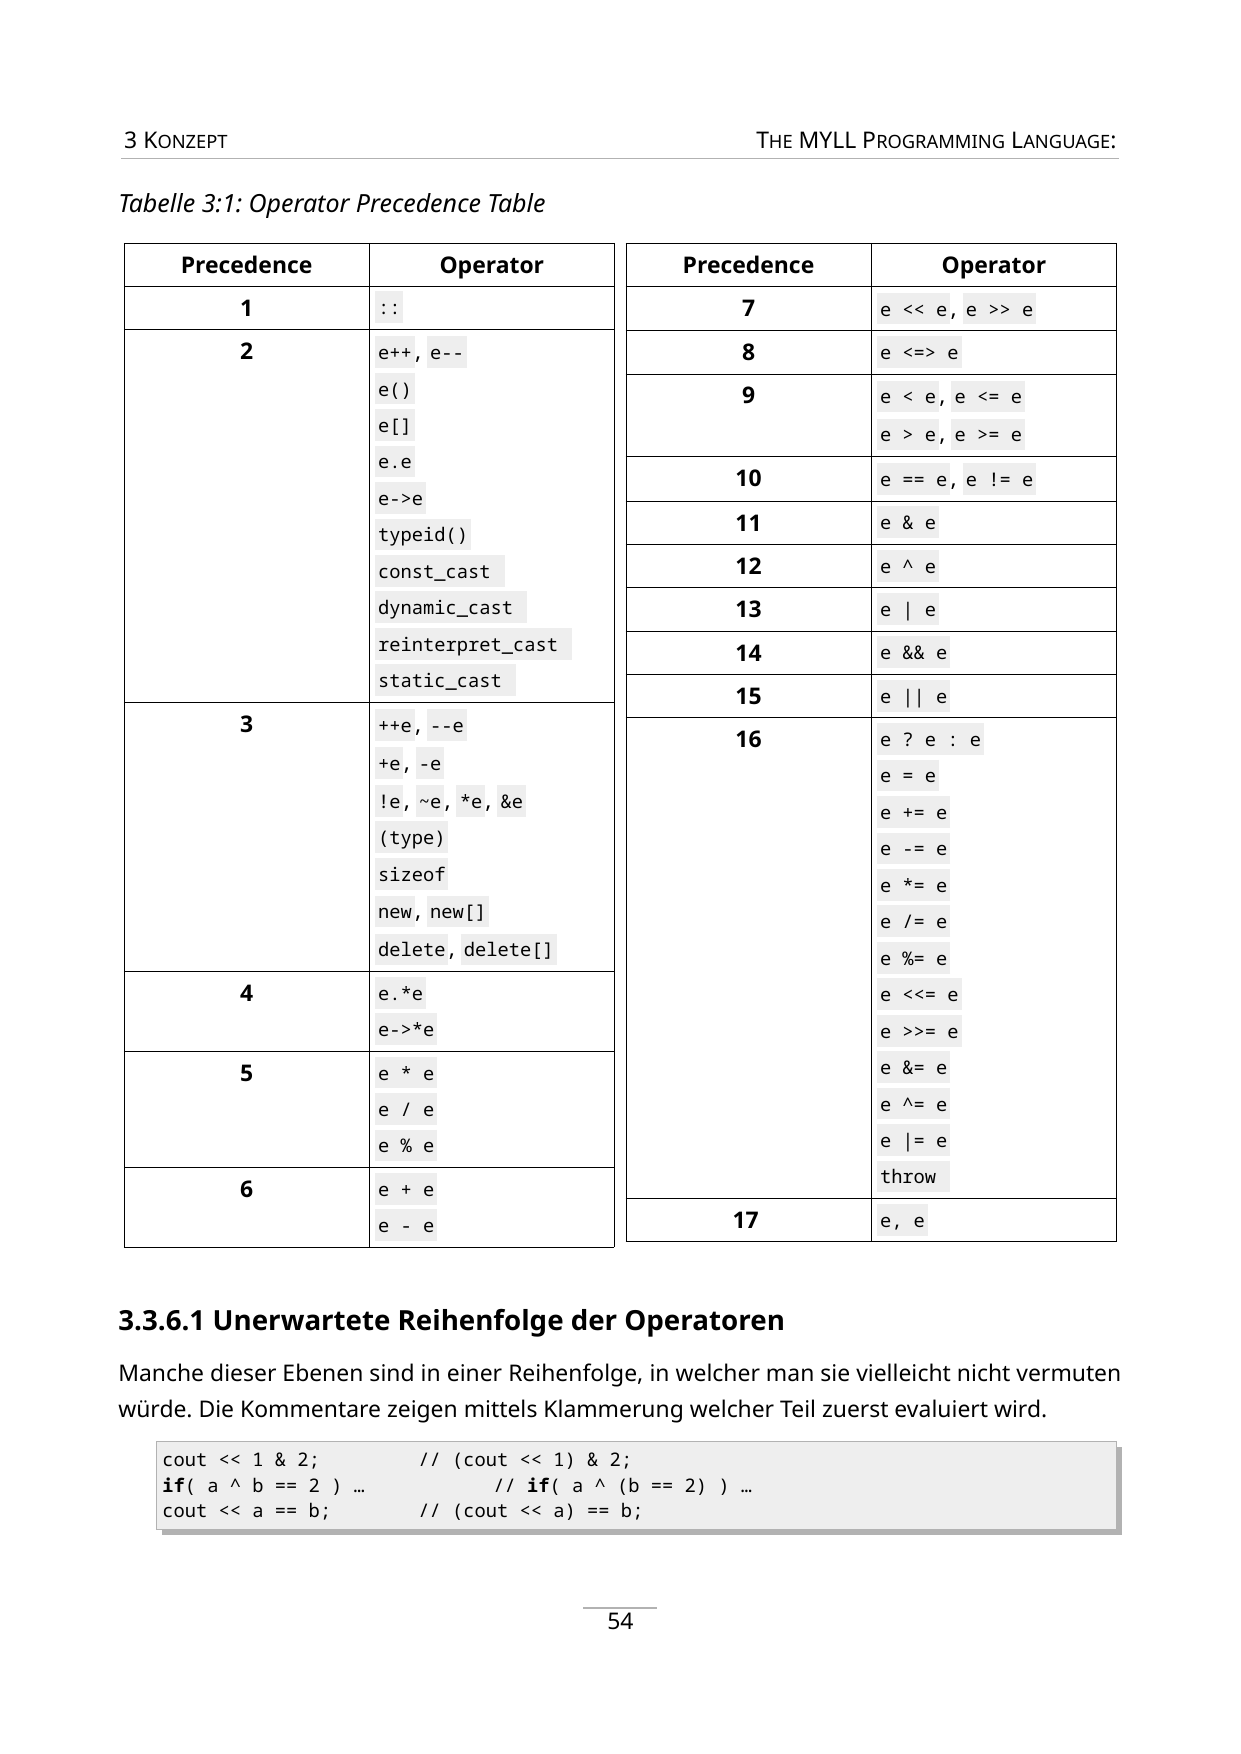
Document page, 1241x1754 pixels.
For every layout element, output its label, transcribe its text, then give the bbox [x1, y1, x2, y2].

subtitle Unerwartete Reihenfolge der Operatoren [118, 1301, 1122, 1339]
table_cell e == e, e != e [872, 457, 1116, 501]
table_cell e * e e / e e % e [370, 1052, 614, 1167]
table_cell 5 [125, 1052, 369, 1167]
table_cell e << e, e >> e [872, 287, 1116, 330]
table_cell 4 [125, 972, 369, 1051]
table_header [620, 237, 1122, 1253]
table_cell 13 [627, 588, 871, 631]
table_cell e | e [872, 588, 1116, 631]
table_cell 12 [627, 545, 871, 587]
table_header [118, 237, 620, 1253]
table_cell ++e, --e +e, -e !e, ~e, *e, &e (type) sizeof new, new[] delete, delete[] [370, 703, 614, 971]
table_header Precedence [125, 244, 369, 286]
table_cell 10 [627, 457, 871, 501]
table_cell 3 [125, 703, 369, 971]
table_cell e++, e-- e() e[] e.e e->e typeid() const_cast dynamic_cast reinterpret_cast static_cast [370, 330, 614, 702]
table_cell 7 [627, 287, 871, 330]
text cout << a == b; // (cout << a) == b; [157, 1492, 1116, 1529]
table_cell 6 [125, 1168, 369, 1247]
table_cell 1 [125, 287, 369, 329]
table_header Precedence [627, 244, 871, 286]
table_cell e.*e e->*e [370, 972, 614, 1051]
table_cell e || e [872, 675, 1116, 717]
table_header Operator [872, 244, 1116, 286]
table_header Operator [370, 244, 614, 286]
table_cell 14 [627, 632, 871, 674]
table_cell e, e [872, 1199, 1116, 1241]
table_cell 11 [627, 502, 871, 544]
table_cell e < e, e <= e e > e, e >= e [872, 375, 1116, 456]
table_cell 2 [125, 330, 369, 702]
table_cell e <=> e [872, 331, 1116, 373]
text if( a ^ b == 2 ) … // if( a ^ (b == 2) ) … [157, 1466, 1116, 1492]
table_cell e + e e - e [370, 1168, 614, 1247]
text Tabelle 3:1: Operator Precedence Table [118, 185, 1122, 219]
text Manche dieser Ebenen sind in einer Reihenfolge, in welcher man sie vielleicht nicht vermuten würde. Die Kommentare zeigen mittels Klammerung welcher Teil zuerst evaluiert wird. [118, 1357, 1122, 1424]
table_cell 9 [627, 375, 871, 456]
table_cell e ^ e [872, 545, 1116, 587]
table_cell e ? e : e e = e e += e e -= e e *= e e /= e e %= e e <<= e e >>= e e &= e e ^= e e |= e throw [872, 718, 1116, 1198]
text cout << 1 & 2; // (cout << 1) & 2; [157, 1442, 1116, 1466]
table_cell e & e [872, 502, 1116, 544]
table_cell 17 [627, 1199, 871, 1241]
table_cell 8 [627, 331, 871, 373]
table_cell 15 [627, 675, 871, 717]
table_cell :: [370, 287, 614, 329]
table_cell e && e [872, 632, 1116, 674]
table_cell 16 [627, 718, 871, 1198]
